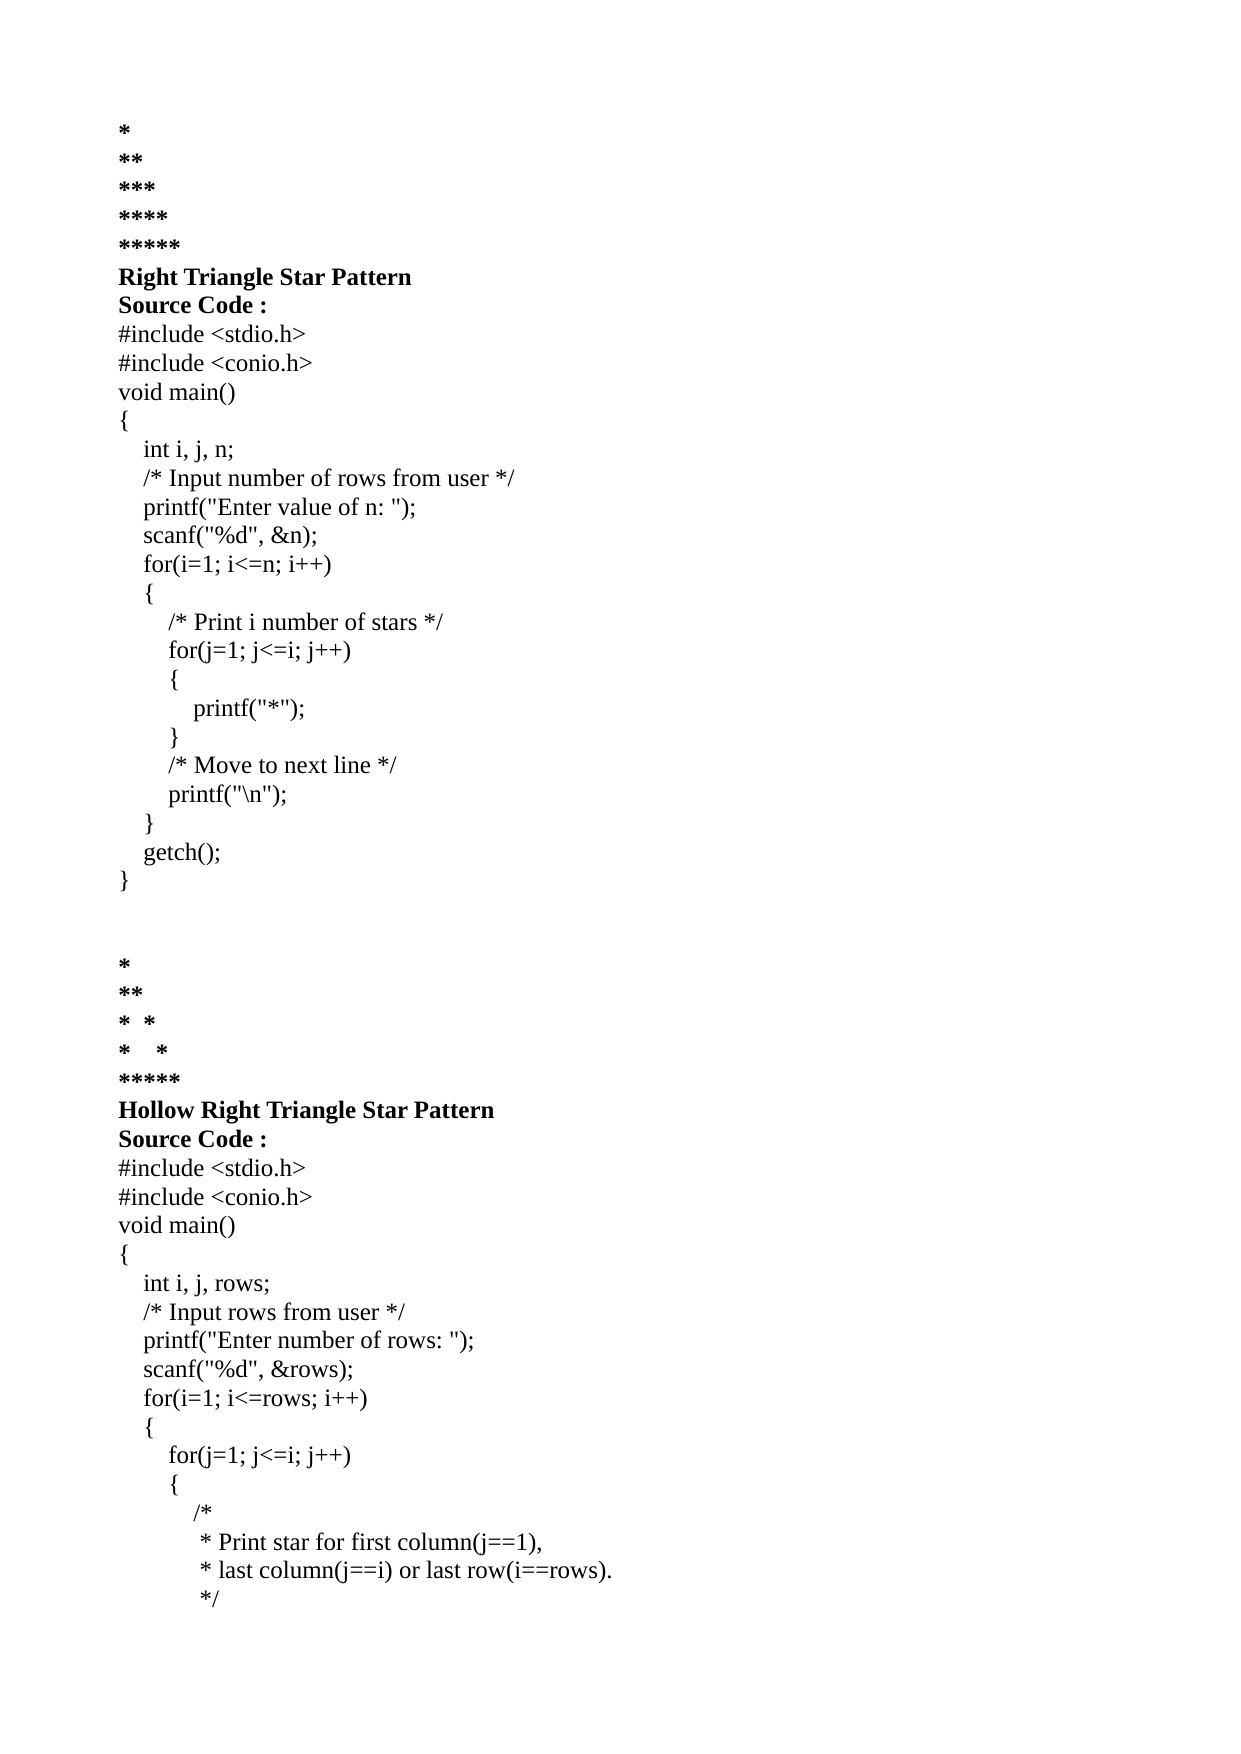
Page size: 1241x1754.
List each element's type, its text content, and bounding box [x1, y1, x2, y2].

text scanf("%d", &n); [118, 521, 1122, 549]
text printf("Enter value of n: "); [118, 492, 1122, 521]
text scanf("%d", &rows); [118, 1354, 1122, 1383]
text #include <conio.h> [118, 1182, 1122, 1211]
text printf("\n"); [118, 779, 1122, 808]
text } [118, 866, 1122, 894]
text { [118, 664, 1122, 693]
text void main() [118, 1211, 1122, 1239]
text /* Input rows from user */ [118, 1297, 1122, 1326]
text printf("Enter number of rows: "); [118, 1326, 1122, 1354]
text for(i=1; i<=rows; i++) [118, 1383, 1122, 1412]
text } [118, 722, 1122, 751]
text * Print star for first column(j==1), [118, 1527, 1122, 1556]
text #include <stdio.h> [118, 1153, 1122, 1182]
text { [118, 578, 1122, 607]
text Source Code : [118, 1124, 1122, 1153]
text int i, j, n; [118, 434, 1122, 463]
text */ [118, 1584, 1122, 1613]
text #include <stdio.h> [118, 319, 1122, 348]
text for(j=1; j<=i; j++) [118, 636, 1122, 664]
text * * [118, 1038, 1122, 1067]
text * [118, 118, 1122, 147]
text { [118, 1239, 1122, 1268]
text for(j=1; j<=i; j++) [118, 1441, 1122, 1469]
text int i, j, rows; [118, 1268, 1122, 1297]
text *** [118, 176, 1122, 204]
text * [118, 952, 1122, 981]
text **** [118, 204, 1122, 233]
text { [118, 406, 1122, 434]
text void main() [118, 377, 1122, 406]
text Source Code : [118, 291, 1122, 319]
text * last column(j==i) or last row(i==rows). [118, 1556, 1122, 1584]
text Hollow Right Triangle Star Pattern [118, 1096, 1122, 1124]
text } [118, 808, 1122, 837]
text /* Input number of rows from user */ [118, 463, 1122, 492]
text #include <conio.h> [118, 348, 1122, 377]
text /* Print i number of stars */ [118, 607, 1122, 636]
text ** [118, 981, 1122, 1009]
text ** [118, 147, 1122, 176]
text { [118, 1469, 1122, 1498]
text * * [118, 1009, 1122, 1038]
text Right Triangle Star Pattern [118, 262, 1122, 291]
text /* [118, 1498, 1122, 1527]
text ***** [118, 1067, 1122, 1096]
text ***** [118, 233, 1122, 262]
text { [118, 1412, 1122, 1441]
text getch(); [118, 837, 1122, 866]
text /* Move to next line */ [118, 751, 1122, 779]
text for(i=1; i<=n; i++) [118, 549, 1122, 578]
text printf("*"); [118, 693, 1122, 722]
